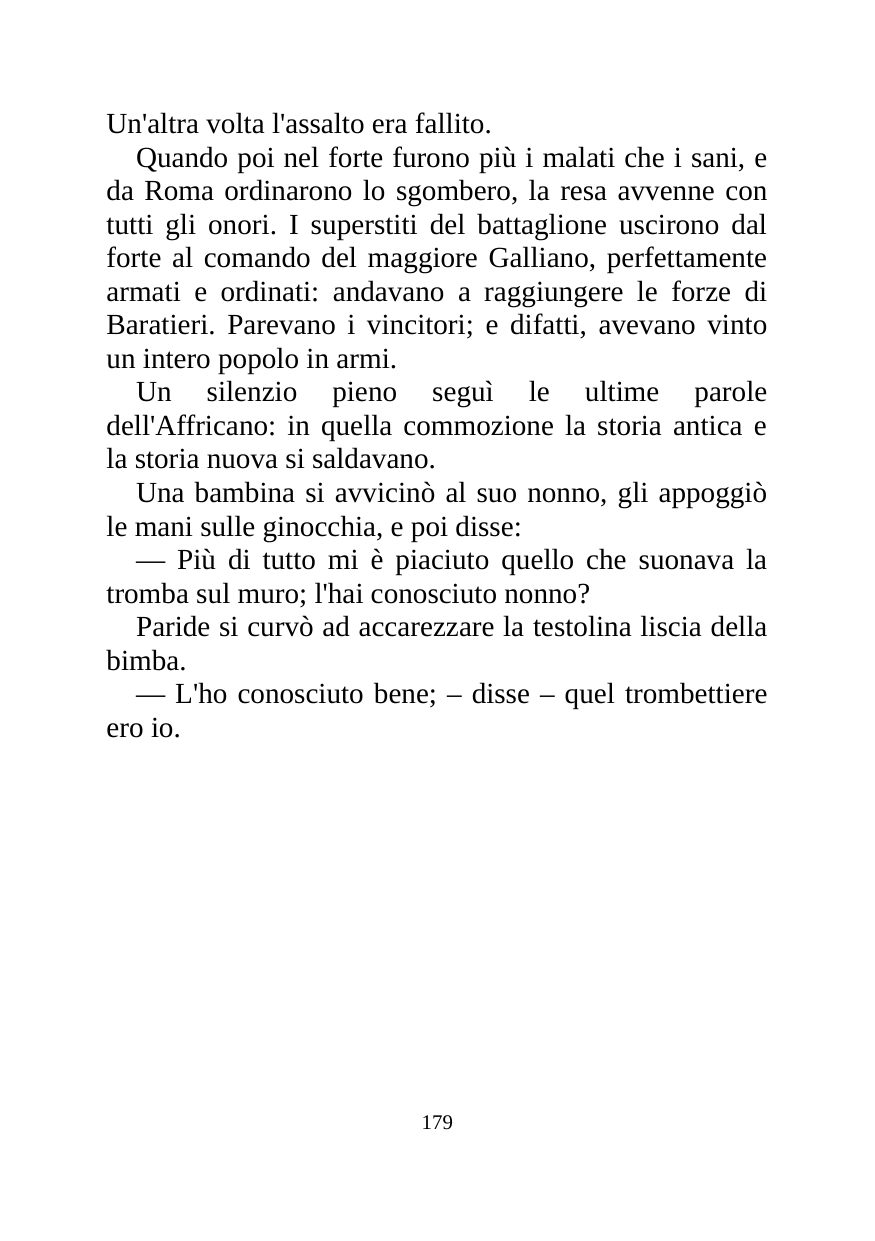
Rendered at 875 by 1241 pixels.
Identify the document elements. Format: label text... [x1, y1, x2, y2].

text Una bambina si avvicinò al suo nonno, gli appoggiò le mani sulle ginocchia, e poi disse: [106, 475, 768, 542]
text Un'altra volta l'assalto era fallito. [106, 106, 768, 140]
text — Più di tutto mi è piaciuto quello che suonava la tromba sul muro; l'hai conosciuto nonno? [106, 542, 768, 609]
text Quando poi nel forte furono più i malati che i sani, e da Roma ordinarono lo sgombero, la resa avvenne con tutti gli onori. I superstiti del battaglione uscirono dal forte al comando del maggiore Galliano, perfettamente armati e ordinati: andavano a raggiungere le forze di Baratieri. Parevano i vincitori; e difatti, avevano vinto un intero popolo in armi. [106, 140, 768, 374]
text — L'ho conosciuto bene; – disse – quel trombettiere ero io. [106, 676, 768, 743]
text Paride si curvò ad accarezzare la testolina liscia della bimba. [106, 609, 768, 676]
text Un silenzio pieno seguì le ultime parole dell'Affricano: in quella commozione la storia antica e la storia nuova si saldavano. [106, 374, 768, 475]
